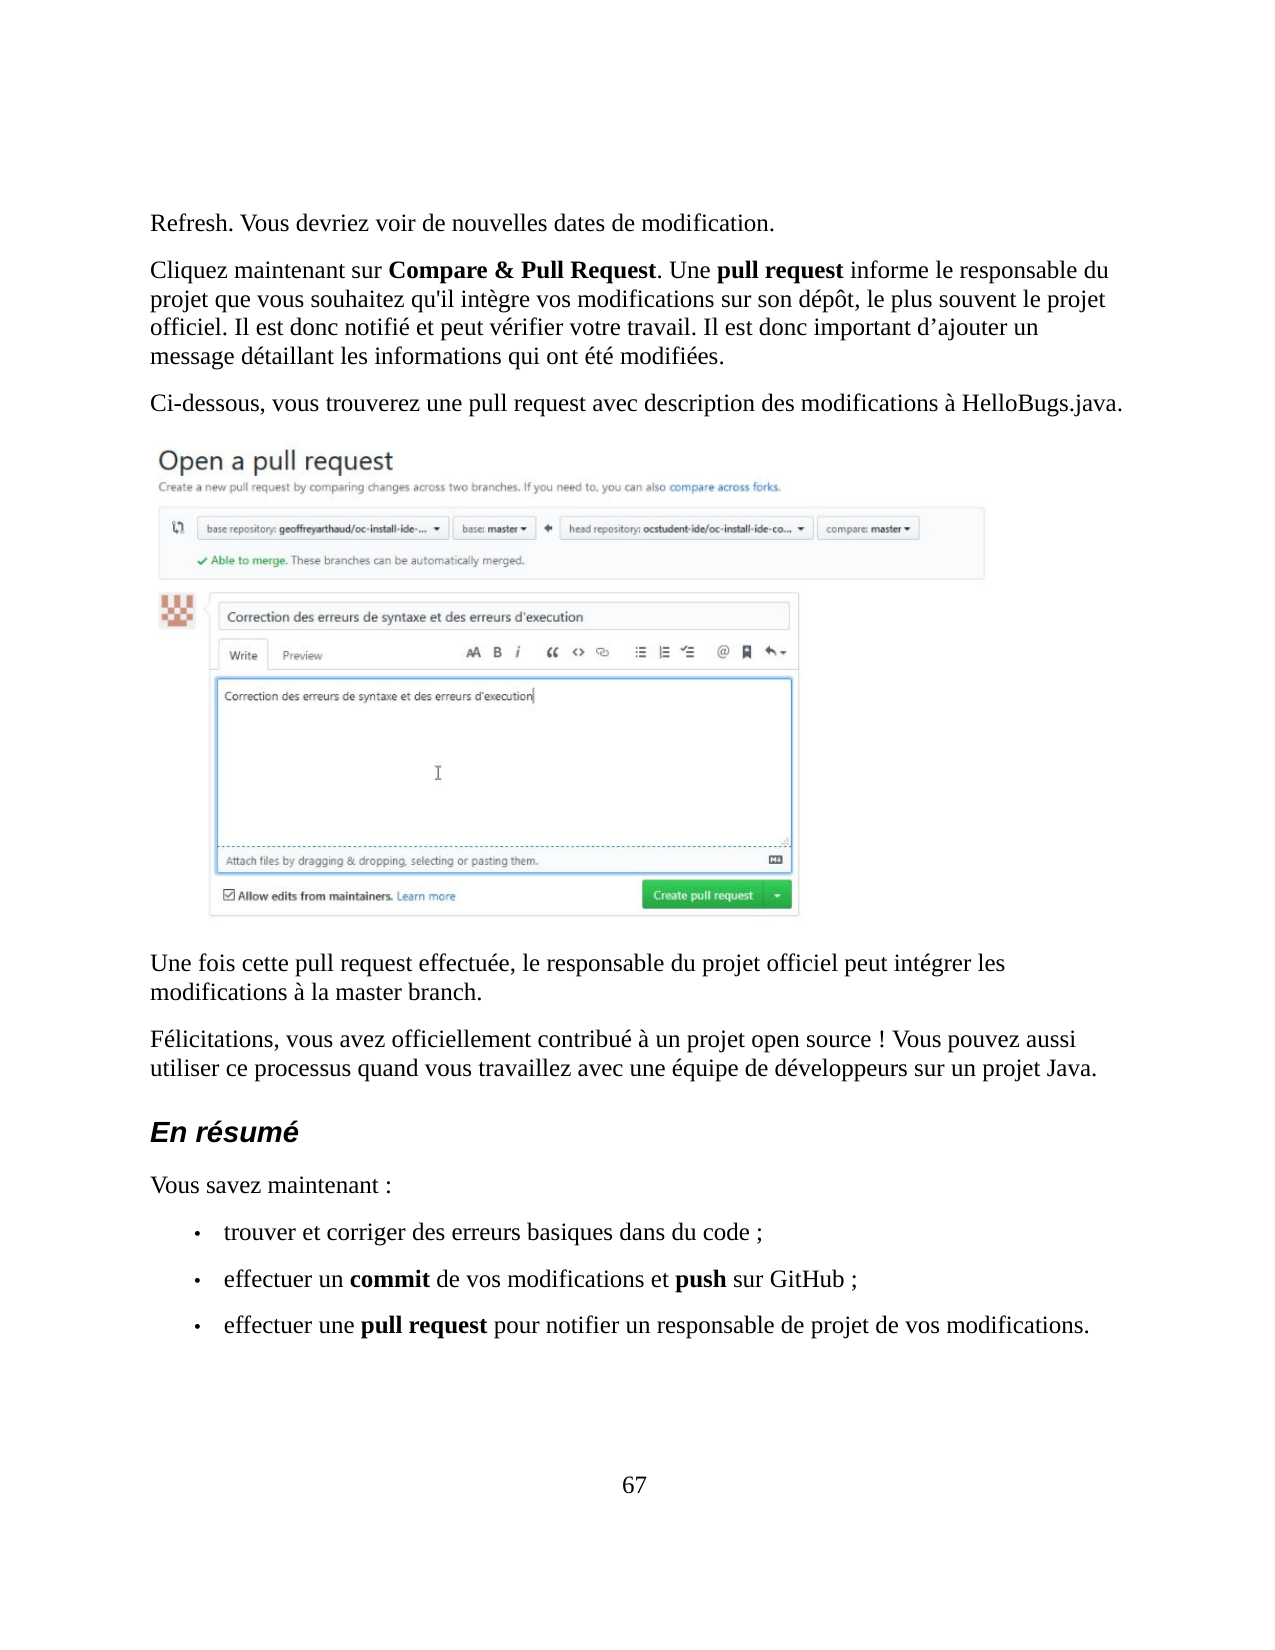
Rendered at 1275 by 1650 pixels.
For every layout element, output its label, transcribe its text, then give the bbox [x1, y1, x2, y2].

subtitle En résumé [150, 1115, 1125, 1149]
text Félicitations, vous avez officiellement contribué à un projet open source ! Vous pouvez aussi utiliser ce processus quand vous travaillez avec une équipe de développeurs sur un projet Java. [150, 1024, 1125, 1081]
text Refresh. Vous devriez voir de nouvelles dates de modification. [150, 208, 1125, 237]
text Vous savez maintenant : [150, 1170, 1125, 1199]
text Cliquez maintenant sur Compare & Pull Request. Une pull request informe le responsable du projet que vous souhaitez qu'il intègre vos modifications sur son dépôt, le plus souvent le projet officiel. Il est donc notifié et peut vérifier votre travail. Il est donc important d’ajouter un message détaillant les informations qui ont été modifiées. [150, 255, 1125, 370]
list effectuer un commit de vos modifications et push sur GitHub ; [194, 1264, 1125, 1292]
list trouver et corriger des erreurs basiques dans du code ; [194, 1217, 1125, 1246]
text Ci-dessous, vous trouverez une pull request avec description des modifications à HelloBugs.java. [150, 388, 1125, 417]
list effectuer une pull request pour notifier un responsable de projet de vos modifications. [194, 1310, 1125, 1339]
text Une fois cette pull request effectuée, le responsable du projet officiel peut intégrer les modifications à la master branch. [150, 948, 1125, 1006]
picture [150, 434, 992, 931]
